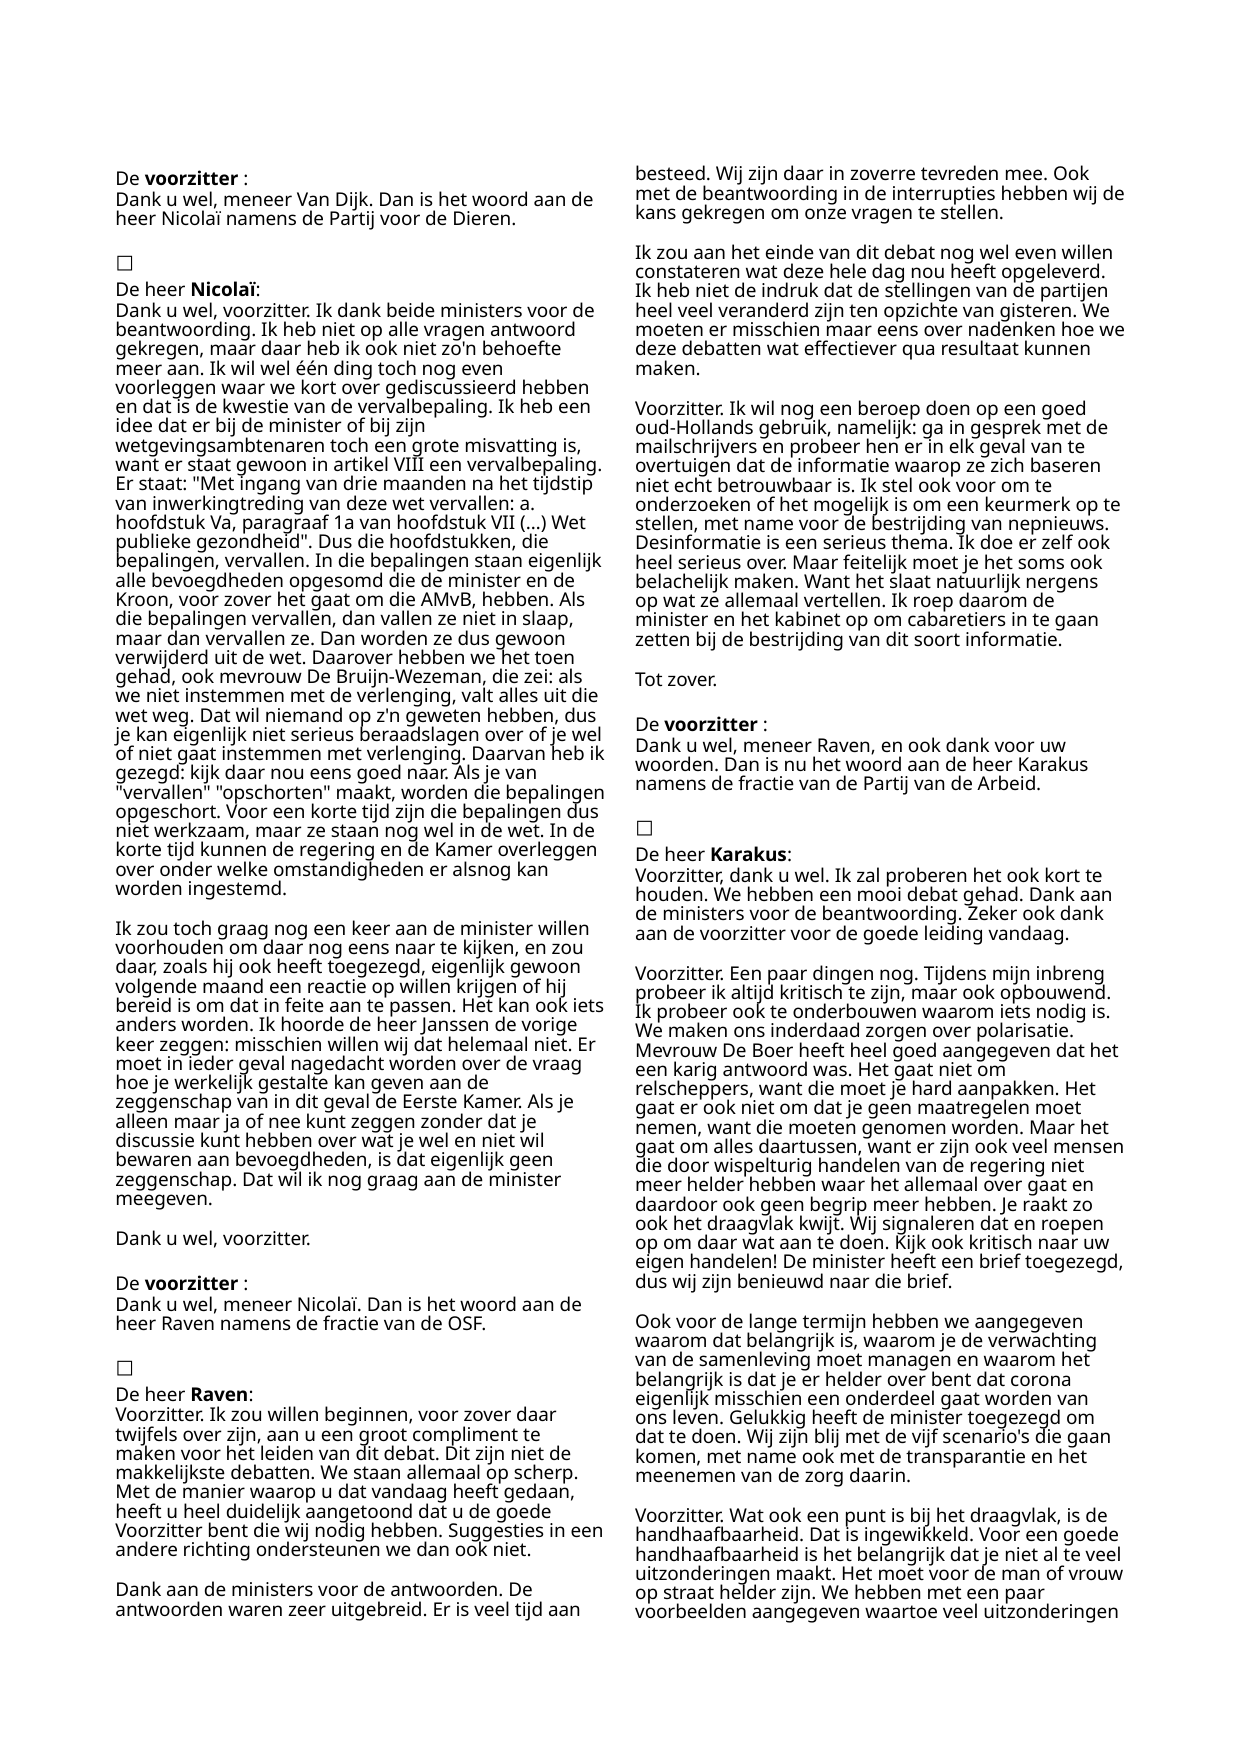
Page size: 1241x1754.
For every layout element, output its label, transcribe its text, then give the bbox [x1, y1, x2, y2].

text Dank aan de ministers voor de antwoorden. De antwoorden waren zeer uitgebreid. Er is veel tijd aan [115, 1581, 605, 1620]
text Ik zou aan het einde van dit debat nog wel even willen constateren wat deze hele dag nou heeft opgeleverd. Ik heb niet de indruk dat de stellingen van de partijen heel veel veranderd zijn ten opzichte van gisteren. We moeten er misschien maar eens over nadenken hoe we deze debatten wat effectiever qua resultaat kunnen maken. [635, 244, 1125, 379]
text ⬜ [115, 250, 605, 276]
text Voorzitter. Ik zou willen beginnen, voor zover daar twijfels over zijn, aan u een groot compliment te maken voor het leiden van dit debat. Dit zijn niet de makkelijkste debatten. We staan allemaal op scherp. Met de manier waarop u dat vandaag heeft gedaan, heeft u heel duidelijk aangetoond dat u de goede Voorzitter bent die wij nodig hebben. Suggesties in een andere richting ondersteunen we dan ook niet. [115, 1406, 605, 1561]
text Dank u wel, voorzitter. [115, 1230, 605, 1249]
text De voorzitter : [635, 711, 1125, 737]
text Voorzitter. Een paar dingen nog. Tijdens mijn inbreng probeer ik altijd kritisch te zijn, maar ook opbouwend. Ik probeer ook te onderbouwen waarom iets nodig is. We maken ons inderdaad zorgen over polarisatie. Mevrouw De Boer heeft heel goed aangegeven dat het een karig antwoord was. Het gaat niet om relscheppers, want die moet je hard aanpakken. Het gaat er ook niet om dat je geen maatregelen moet nemen, want die moeten genomen worden. Maar het gaat om alles daartussen, want er zijn ook veel mensen die door wispelturig handelen van de regering niet meer helder hebben waar het allemaal over gaat en daardoor ook geen begrip meer hebben. Je raakt zo ook het draagvlak kwijt. Wij signaleren dat en roepen op om daar wat aan te doen. Kijk ook kritisch naar uw eigen handelen! De minister heeft een brief toegezegd, dus wij zijn benieuwd naar die brief. [635, 964, 1125, 1292]
text Voorzitter, dank u wel. Ik zal proberen het ook kort te houden. We hebben een mooi debat gehad. Dank aan de ministers voor de beantwoording. Zeker ook dank aan de voorzitter voor de goede leiding vandaag. [635, 867, 1125, 944]
text Tot zover. [635, 671, 1125, 690]
text Ik zou toch graag nog een keer aan de minister willen voorhouden om daar nog eens naar te kijken, en zou daar, zoals hij ook heeft toegezegd, eigenlijk gewoon volgende maand een reactie op willen krijgen of hij bereid is om dat in feite aan te passen. Het kan ook iets anders worden. Ik hoorde de heer Janssen de vorige keer zeggen: misschien willen wij dat helemaal niet. Er moet in ieder geval nagedacht worden over de vraag hoe je werkelijk gestalte kan geven aan de zeggenschap van in dit geval de Eerste Kamer. Als je alleen maar ja of nee kunt zeggen zonder dat je discussie kunt hebben over wat je wel en niet wil bewaren aan bevoegdheden, is dat eigenlijk geen zeggenschap. Dat wil ik nog graag aan de minister meegeven. [115, 920, 605, 1209]
text De voorzitter : [115, 1270, 605, 1296]
text Dank u wel, meneer Nicolaï. Dan is het woord aan de heer Raven namens de fractie van de OSF. [115, 1296, 605, 1334]
text Dank u wel, meneer Van Dijk. Dan is het woord aan de heer Nicolaï namens de Partij voor de Dieren. [115, 191, 605, 229]
text Voorzitter. Wat ook een punt is bij het draagvlak, is de handhaafbaarheid. Dat is ingewikkeld. Voor een goede handhaafbaarheid is het belangrijk dat je niet al te veel uitzonderingen maakt. Het moet voor de man of vrouw op straat helder zijn. We hebben met een paar voorbeelden aangegeven waartoe veel uitzonderingen [635, 1507, 1125, 1623]
text De voorzitter : [115, 165, 605, 191]
text besteed. Wij zijn daar in zoverre tevreden mee. Ook met de beantwoording in de interrupties hebben wij de kans gekregen om onze vragen te stellen. [635, 165, 1125, 223]
text Dank u wel, meneer Raven, en ook dank voor uw woorden. Dan is nu het woord aan de heer Karakus namens de fractie van de Partij van de Arbeid. [635, 737, 1125, 794]
text De heer Nicolaï: [115, 276, 605, 302]
text Ook voor de lange termijn hebben we aangegeven waarom dat belangrijk is, waarom je de verwachting van de samenleving moet managen en waarom het belangrijk is dat je er helder over bent dat corona eigenlijk misschien een onderdeel gaat worden van ons leven. Gelukkig heeft de minister toegezegd om dat te doen. Wij zijn blij met de vijf scenario's die gaan komen, met name ook met de transparantie en het meenemen van de zorg daarin. [635, 1313, 1125, 1486]
text De heer Karakus: [635, 841, 1125, 867]
text De heer Raven: [115, 1381, 605, 1406]
text ⬜ [115, 1355, 605, 1381]
text Voorzitter. Ik wil nog een beroep doen op een goed oud-Hollands gebruik, namelijk: ga in gesprek met de mailschrijvers en probeer hen er in elk geval van te overtuigen dat de informatie waarop ze zich baseren niet echt betrouwbaar is. Ik stel ook voor om te onderzoeken of het mogelijk is om een keurmerk op te stellen, met name voor de bestrijding van nepnieuws. Desinformatie is een serieus thema. Ik doe er zelf ook heel serieus over. Maar feitelijk moet je het soms ook belachelijk maken. Want het slaat natuurlijk nergens op wat ze allemaal vertellen. Ik roep daarom de minister en het kabinet op om cabaretiers in te gaan zetten bij de bestrijding van dit soort informatie. [635, 399, 1125, 650]
text ⬜ [635, 815, 1125, 841]
text Dank u wel, voorzitter. Ik dank beide ministers voor de beantwoording. Ik heb niet op alle vragen antwoord gekregen, maar daar heb ik ook niet zo'n behoefte meer aan. Ik wil wel één ding toch nog even voorleggen waar we kort over gediscussieerd hebben en dat is de kwestie van de vervalbepaling. Ik heb een idee dat er bij de minister of bij zijn wetgevingsambtenaren toch een grote misvatting is, want er staat gewoon in artikel VIII een vervalbepaling. Er staat: "Met ingang van drie maanden na het tijdstip van inwerkingtreding van deze wet vervallen: a. hoofdstuk Va, paragraaf 1a van hoofdstuk VII (…) Wet publieke gezondheid". Dus die hoofdstukken, die bepalingen, vervallen. In die bepalingen staan eigenlijk alle bevoegdheden opgesomd die de minister en de Kroon, voor zover het gaat om die AMvB, hebben. Als die bepalingen vervallen, dan vallen ze niet in slaap, maar dan vervallen ze. Dan worden ze dus gewoon verwijderd uit de wet. Daarover hebben we het toen gehad, ook mevrouw De Bruijn-Wezeman, die zei: als we niet instemmen met de verlenging, valt alles uit die wet weg. Dat wil niemand op z'n geweten hebben, dus je kan eigenlijk niet serieus beraadslagen over of je wel of niet gaat instemmen met verlenging. Daarvan heb ik gezegd: kijk daar nou eens goed naar. Als je van "vervallen" "opschorten" maakt, worden die bepalingen opgeschort. Voor een korte tijd zijn die bepalingen dus niet werkzaam, maar ze staan nog wel in de wet. In de korte tijd kunnen de regering en de Kamer overleggen over onder welke omstandigheden er alsnog kan worden ingestemd. [115, 302, 605, 899]
